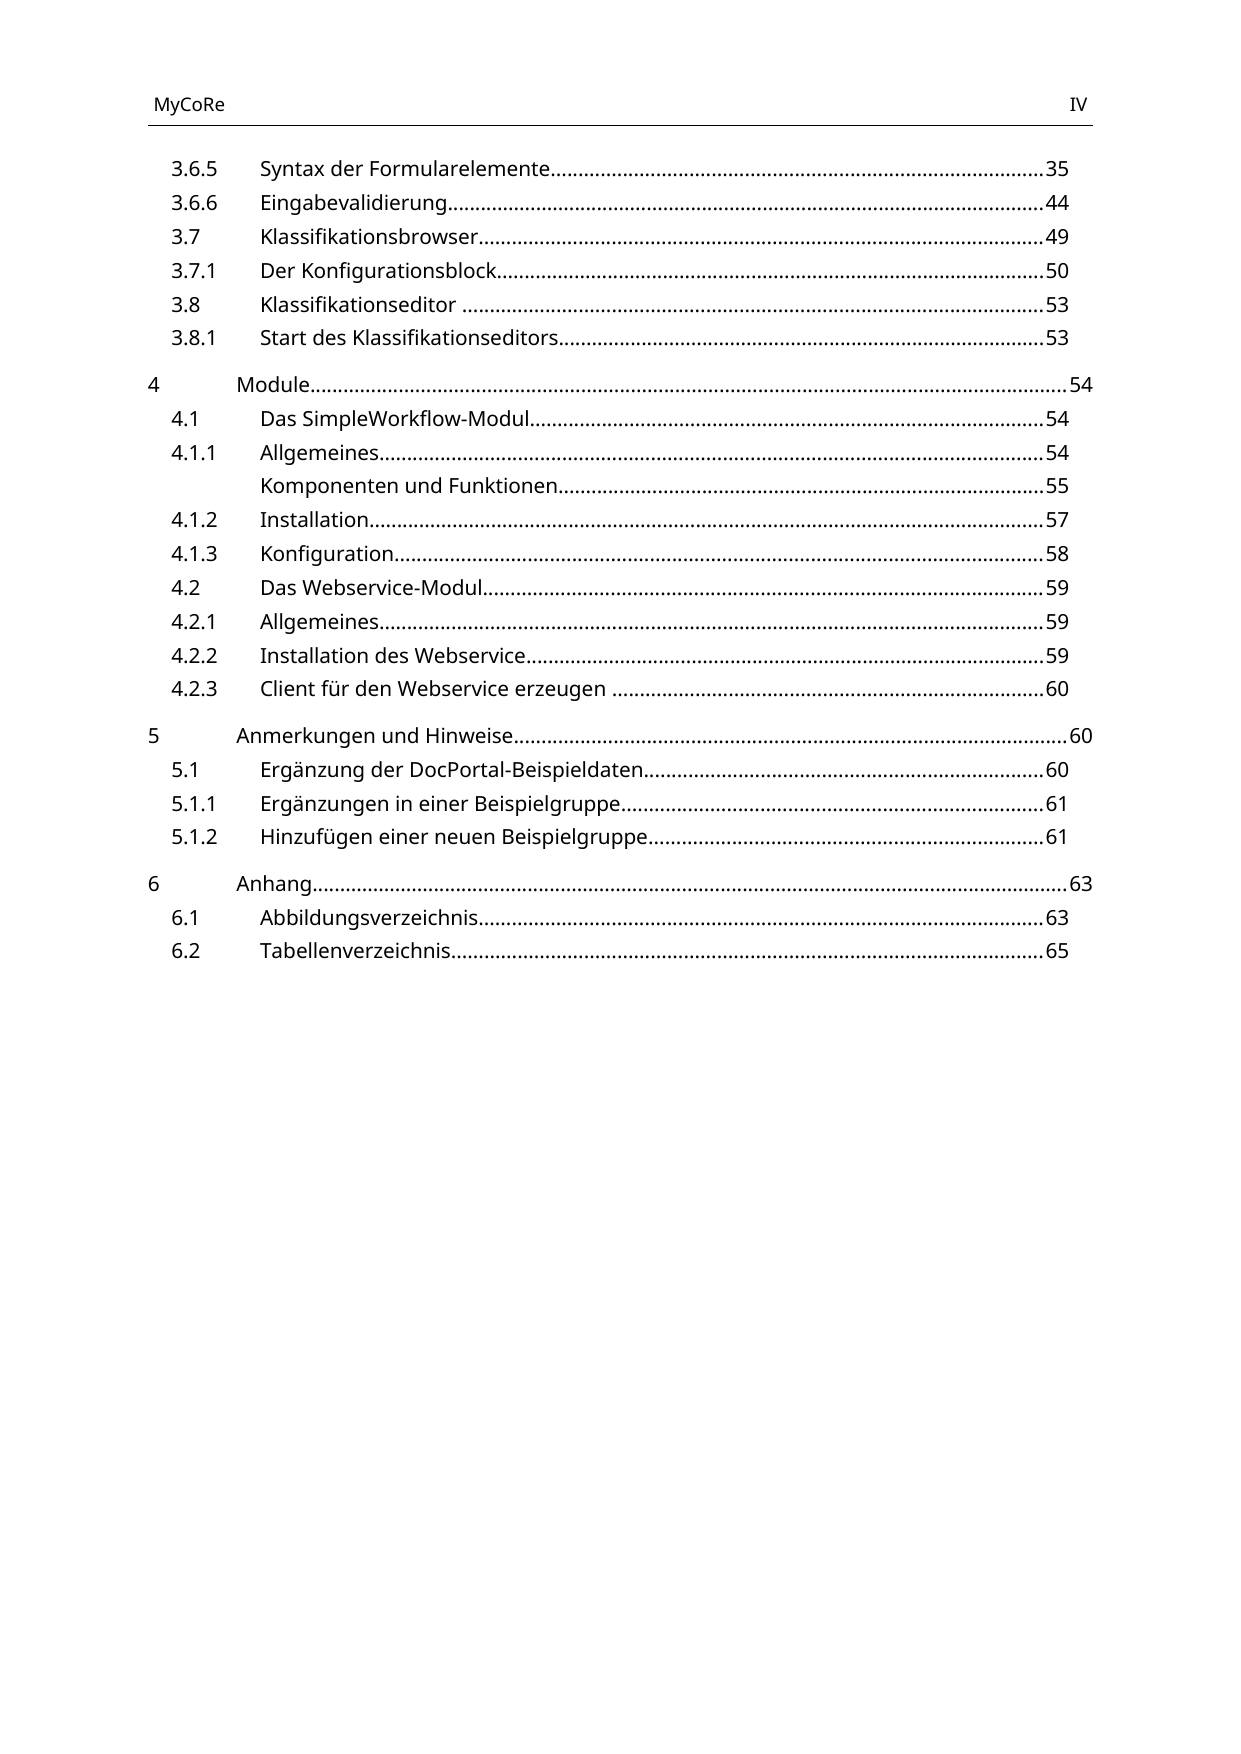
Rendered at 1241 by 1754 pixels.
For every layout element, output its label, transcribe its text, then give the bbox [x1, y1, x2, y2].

text 4.2.1 Allgemeines 59 [171, 607, 1069, 635]
text 3.6.6 Eingabevalidierung 44 [171, 188, 1069, 216]
text 4 Module 54 [148, 370, 1093, 398]
text 5.1.2 Hinzufügen einer neuen Beispielgruppe 61 [171, 822, 1069, 851]
text 4.2.3 Client für den Webservice erzeugen 60 [171, 674, 1069, 703]
text 3.7.1 Der Konfigurationsblock 50 [171, 256, 1069, 284]
text 3.7 Klassifikationsbrowser 49 [171, 222, 1069, 250]
text 6 Anhang 63 [148, 869, 1093, 897]
text 6.1 Abbildungsverzeichnis 63 [171, 903, 1069, 931]
text 6.2 Tabellenverzeichnis 65 [171, 937, 1069, 965]
text 5 Anmerkungen und Hinweise 60 [148, 721, 1093, 749]
text 3.8 Klassifikationseditor 53 [171, 290, 1069, 318]
text 4.2 Das Webservice-Modul 59 [171, 573, 1069, 601]
text 5.1 Ergänzung der DocPortal-Beispieldaten 60 [171, 755, 1069, 783]
text 5.1.1 Ergänzungen in einer Beispielgruppe 61 [171, 789, 1069, 817]
text 4.1 Das SimpleWorkflow-Modul 54 [171, 404, 1069, 432]
text 4.1.3 Konfiguration 58 [171, 539, 1069, 567]
text Komponenten und Funktionen 55 [171, 471, 1069, 500]
text 4.1.1 Allgemeines 54 [171, 438, 1069, 466]
text 3.6.5 Syntax der Formularelemente 35 [171, 154, 1069, 182]
text 3.8.1 Start des Klassifikationseditors 53 [171, 323, 1069, 352]
text 4.1.2 Installation 57 [171, 505, 1069, 533]
text 4.2.2 Installation des Webservice 59 [171, 641, 1069, 669]
